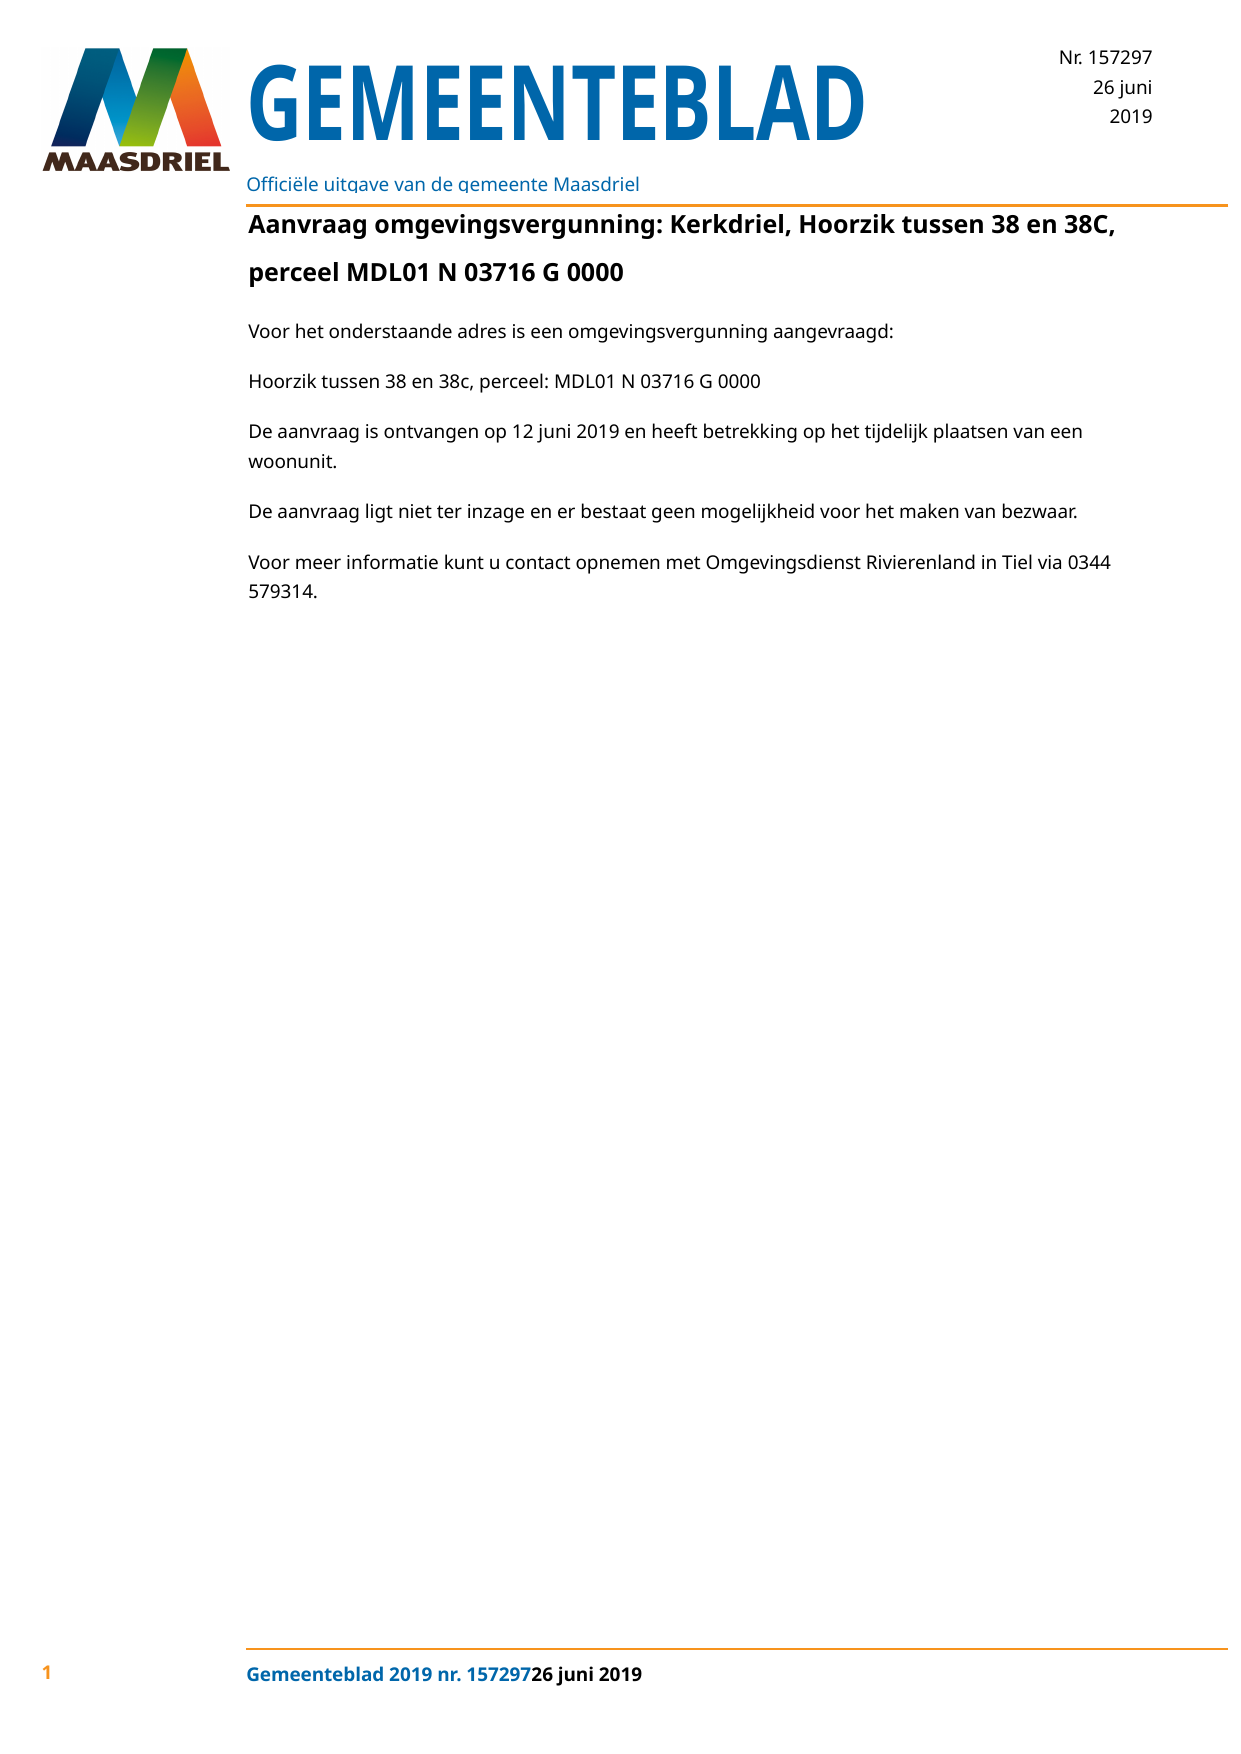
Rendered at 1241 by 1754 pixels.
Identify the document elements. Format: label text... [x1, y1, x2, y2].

picture [41, 47, 231, 172]
text Hoorzik tussen 38 en 38c, perceel: MDL01 N 03716 G 0000 [248, 368, 1152, 394]
text Voor meer informatie kunt u contact opnemen met Omgevingsdienst Rivierenland in Tiel via 0344 579314. [248, 549, 1152, 604]
text De aanvraag ligt niet ter inzage en er bestaat geen mogelijkheid voor het maken van bezwaar. [248, 499, 1152, 524]
text Voor het onderstaande adres is een omgevingsvergunning aangevraagd: [248, 318, 1152, 344]
text De aanvraag is ontvangen op 12 juni 2019 en heeft betrekking op het tijdelijk plaatsen van een woonunit. [248, 419, 1152, 474]
text Aanvraag omgevingsvergunning: Kerkdriel, Hoorzik tussen 38 en 38C, perceel MDL01 N 03716 G 0000 [248, 207, 1152, 288]
